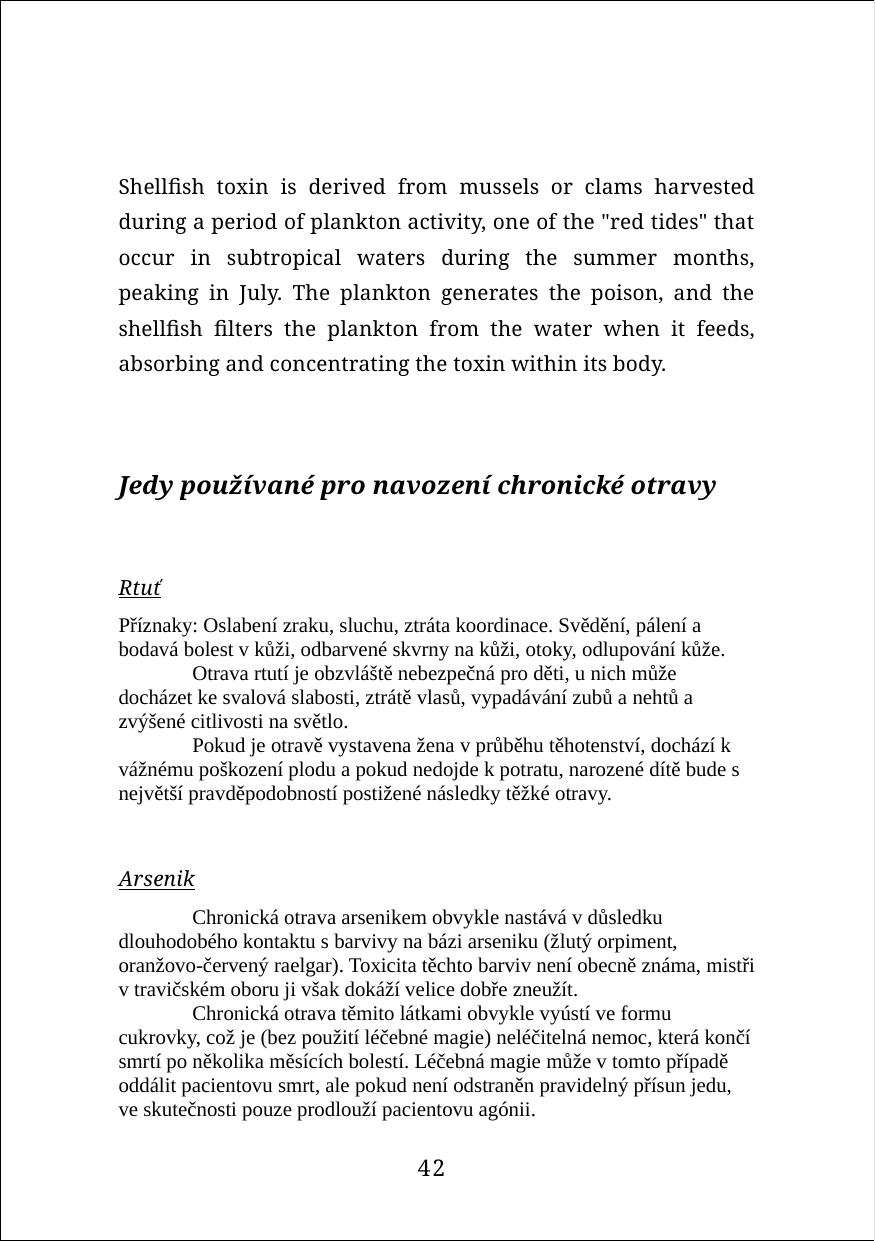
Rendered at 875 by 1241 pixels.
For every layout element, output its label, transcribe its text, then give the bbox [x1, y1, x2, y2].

subtitle Jedy používané pro navození chronické otravy [118, 468, 756, 502]
text Otrava rtutí je obzvláště nebezpečná pro děti, u nich může docházet ke svalová slabosti, ztrátě vlasů, vypadávání zubů a nehtů a zvýšené citlivosti na světlo. [118, 661, 756, 733]
text Pokud je otravě vystavena žena v průběhu těhotenství, dochází k vážnému poškození plodu a pokud nedojde k potratu, narozené dítě bude s největší pravděpodobností postižené následky těžké otravy. [118, 733, 756, 805]
subtitle Arsenik [118, 864, 756, 893]
text Chronická otrava arsenikem obvykle nastává v důsledku dlouhodobého kontaktu s barvivy na bázi arseniku (žlutý orpiment, oranžovo-červený raelgar). Toxicita těchto barviv není obecně známa, mistři v travičském oboru ji však dokáží velice dobře zneužít. [118, 905, 756, 1001]
text Příznaky: Oslabení zraku, sluchu, ztráta koordinace. Svědění, pálení a bodavá bolest v kůži, odbarvené skvrny na kůži, otoky, odlupování kůže. [118, 613, 756, 661]
text Shellfish toxin is derived from mussels or clams harvested during a period of plankton activity, one of the "red tides" that occur in subtropical waters during the summer months, peaking in July. The plankton generates the poison, and the shellfish filters the plankton from the water when it feeds, absorbing and concentrating the toxin within its body. [118, 172, 756, 378]
subtitle Rtuť [118, 573, 756, 601]
text Chronická otrava těmito látkami obvykle vyústí ve formu cukrovky, což je (bez použití léčebné magie) neléčitelná nemoc, která končí smrtí po několika měsících bolestí. Léčebná magie může v tomto případě oddálit pacientovu smrt, ale pokud není odstraněn pravidelný přísun jedu, ve skutečnosti pouze prodlouží pacientovu agónii. [118, 1001, 756, 1121]
